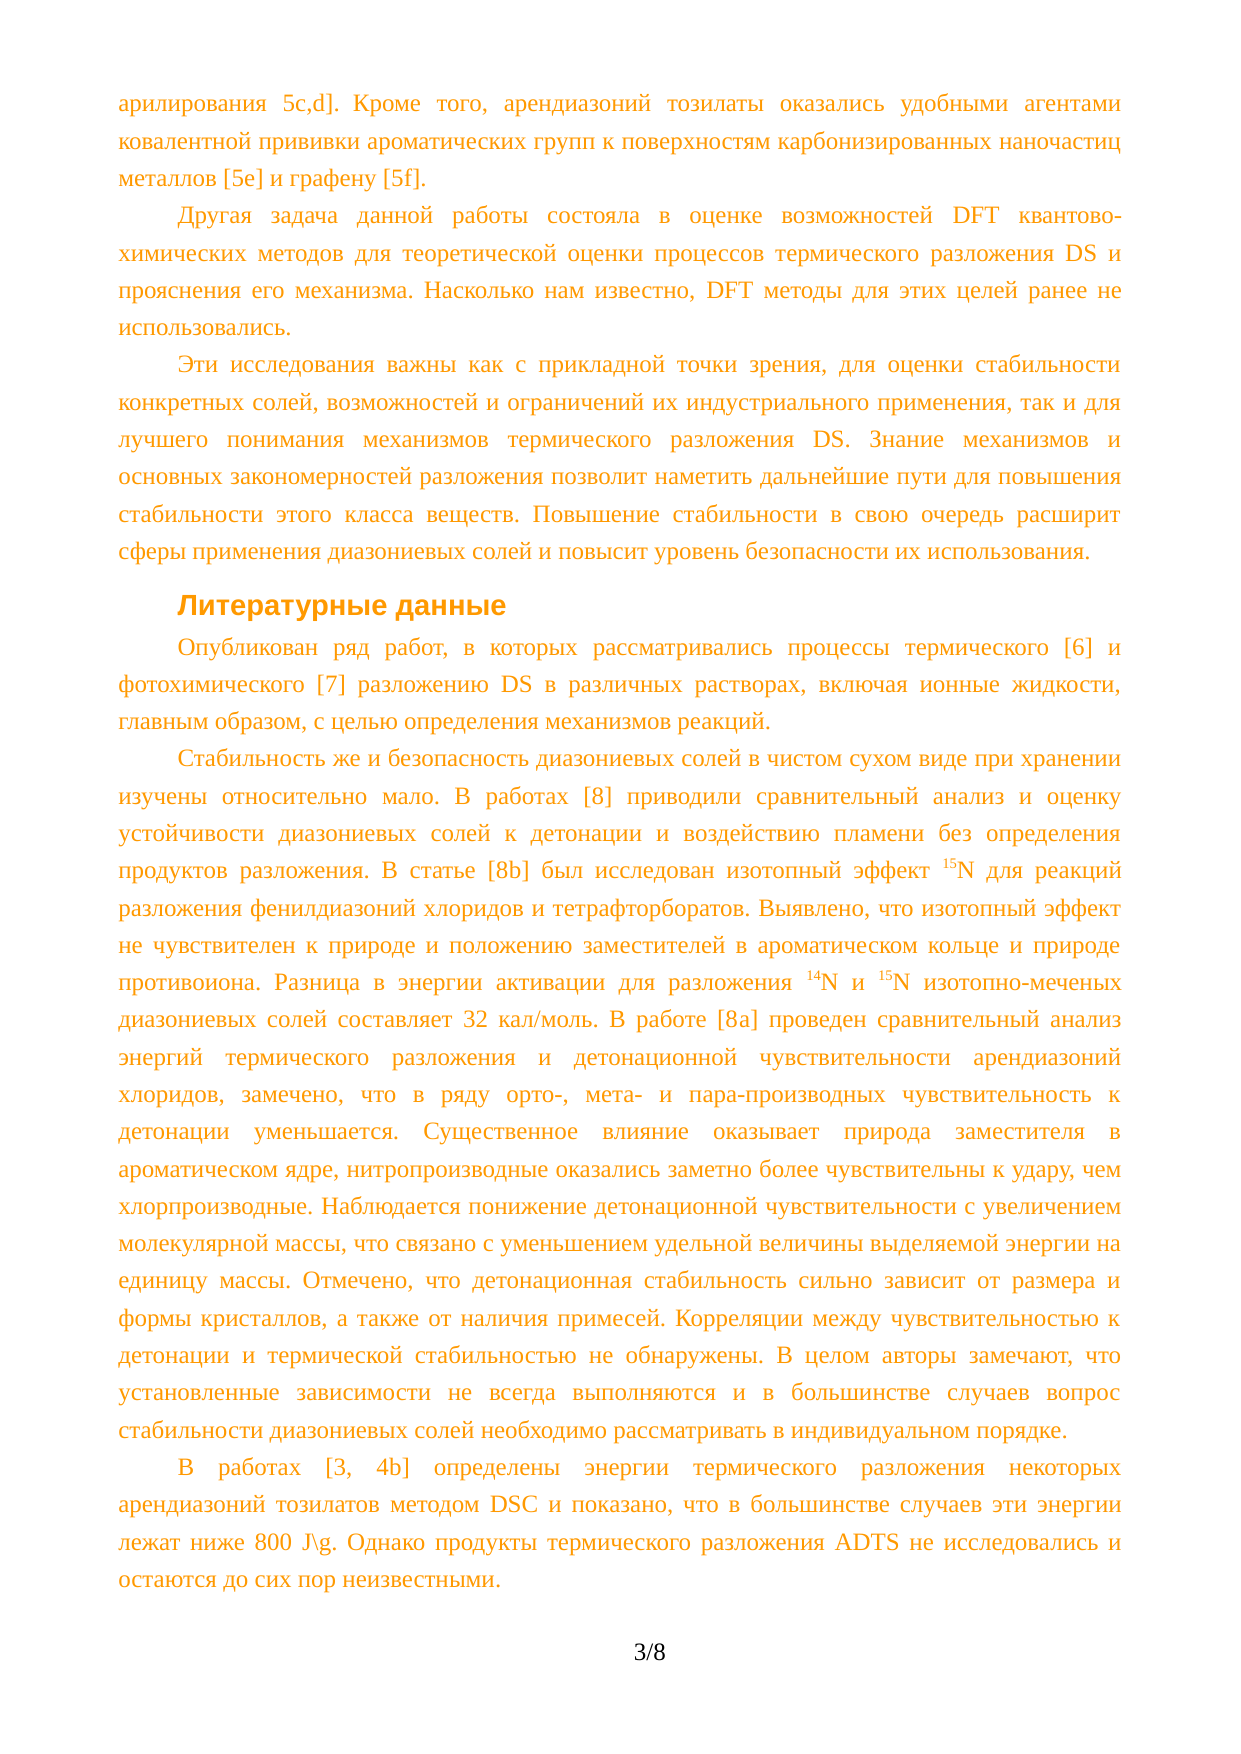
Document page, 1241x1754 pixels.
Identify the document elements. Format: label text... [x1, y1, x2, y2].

text Опубликован ряд работ, в которых рассматривались процессы термического [6] и фотохимического [7] разложению DS в различных растворах, включая ионные жидкости, главным образом, с целью определения механизмов реакций. [118, 632, 1122, 735]
text Стабильность же и безопасность диазониевых солей в чистом сухом виде при хранении изучены относительно мало. В работах [8] приводили сравнительный анализ и оценку устойчивости диазониевых солей к детонации и воздействию пламени без определения продуктов разложения. В статье [8b] был исследован изотопный эффект 15N для реакций разложения фенилдиазоний хлоридов и тетрафторборатов. Выявлено, что изотопный эффект не чувствителен к природе и положению заместителей в ароматическом кольце и природе противоиона. Разница в энергии активации для разложения 14N и 15N изотопно-меченых диазониевых солей составляет 32 кал/моль. В работе [8a] проведен сравнительный анализ энергий термического разложения и детонационной чувствительности арендиазоний хлоридов, замечено, что в ряду орто-, мета- и пара-производных чувствительность к детонации уменьшается. Существенное влияние оказывает природа заместителя в ароматическом ядре, нитропроизводные оказались заметно более чувствительны к удару, чем хлорпроизводные. Наблюдается понижение детонационной чувствительности с увеличением молекулярной массы, что связано с уменьшением удельной величины выделяемой энергии на единицу массы. Отмечено, что детонационная стабильность сильно зависит от размера и формы кристаллов, а также от наличия примесей. Корреляции между чувствительностью к детонации и термической стабильностью не обнаружены. В целом авторы замечают, что установленные зависимости не всегда выполняются и в большинстве случаев вопрос стабильности диазониевых солей необходимо рассматривать в индивидуальном порядке. [118, 743, 1122, 1443]
subtitle Литературные данные [118, 588, 1122, 622]
text арилирования 5c,d]. Кроме того, арендиазоний тозилаты оказались удобными агентами ковалентной прививки ароматических групп к поверхностям карбонизированных наночастиц металлов [5e] и графену [5f]. [118, 88, 1122, 192]
text В работах [3, 4b] определены энергии термического разложения некоторых арендиазоний тозилатов методом DSC и показано, что в большинстве случаев эти энергии лежат ниже 800 J\g. Однако продукты термического разложения ADTS не исследовались и остаются до сих пор неизвестными. [118, 1452, 1122, 1593]
text Эти исследования важны как с прикладной точки зрения, для оценки стабильности конкретных солей, возможностей и ограничений их индустриального применения, так и для лучшего понимания механизмов термического разложения DS. Знание механизмов и основных закономерностей разложения позволит наметить дальнейшие пути для повышения стабильности этого класса веществ. Повышение стабильности в свою очередь расширит сферы применения диазониевых солей и повысит уровень безопасности их использования. [118, 349, 1122, 565]
text Другая задача данной работы состояла в оценке возможностей DFT квантово-химических методов для теоретической оценки процессов термического разложения DS и прояснения его механизма. Насколько нам известно, DFT методы для этих целей ранее не использовались. [118, 200, 1122, 341]
